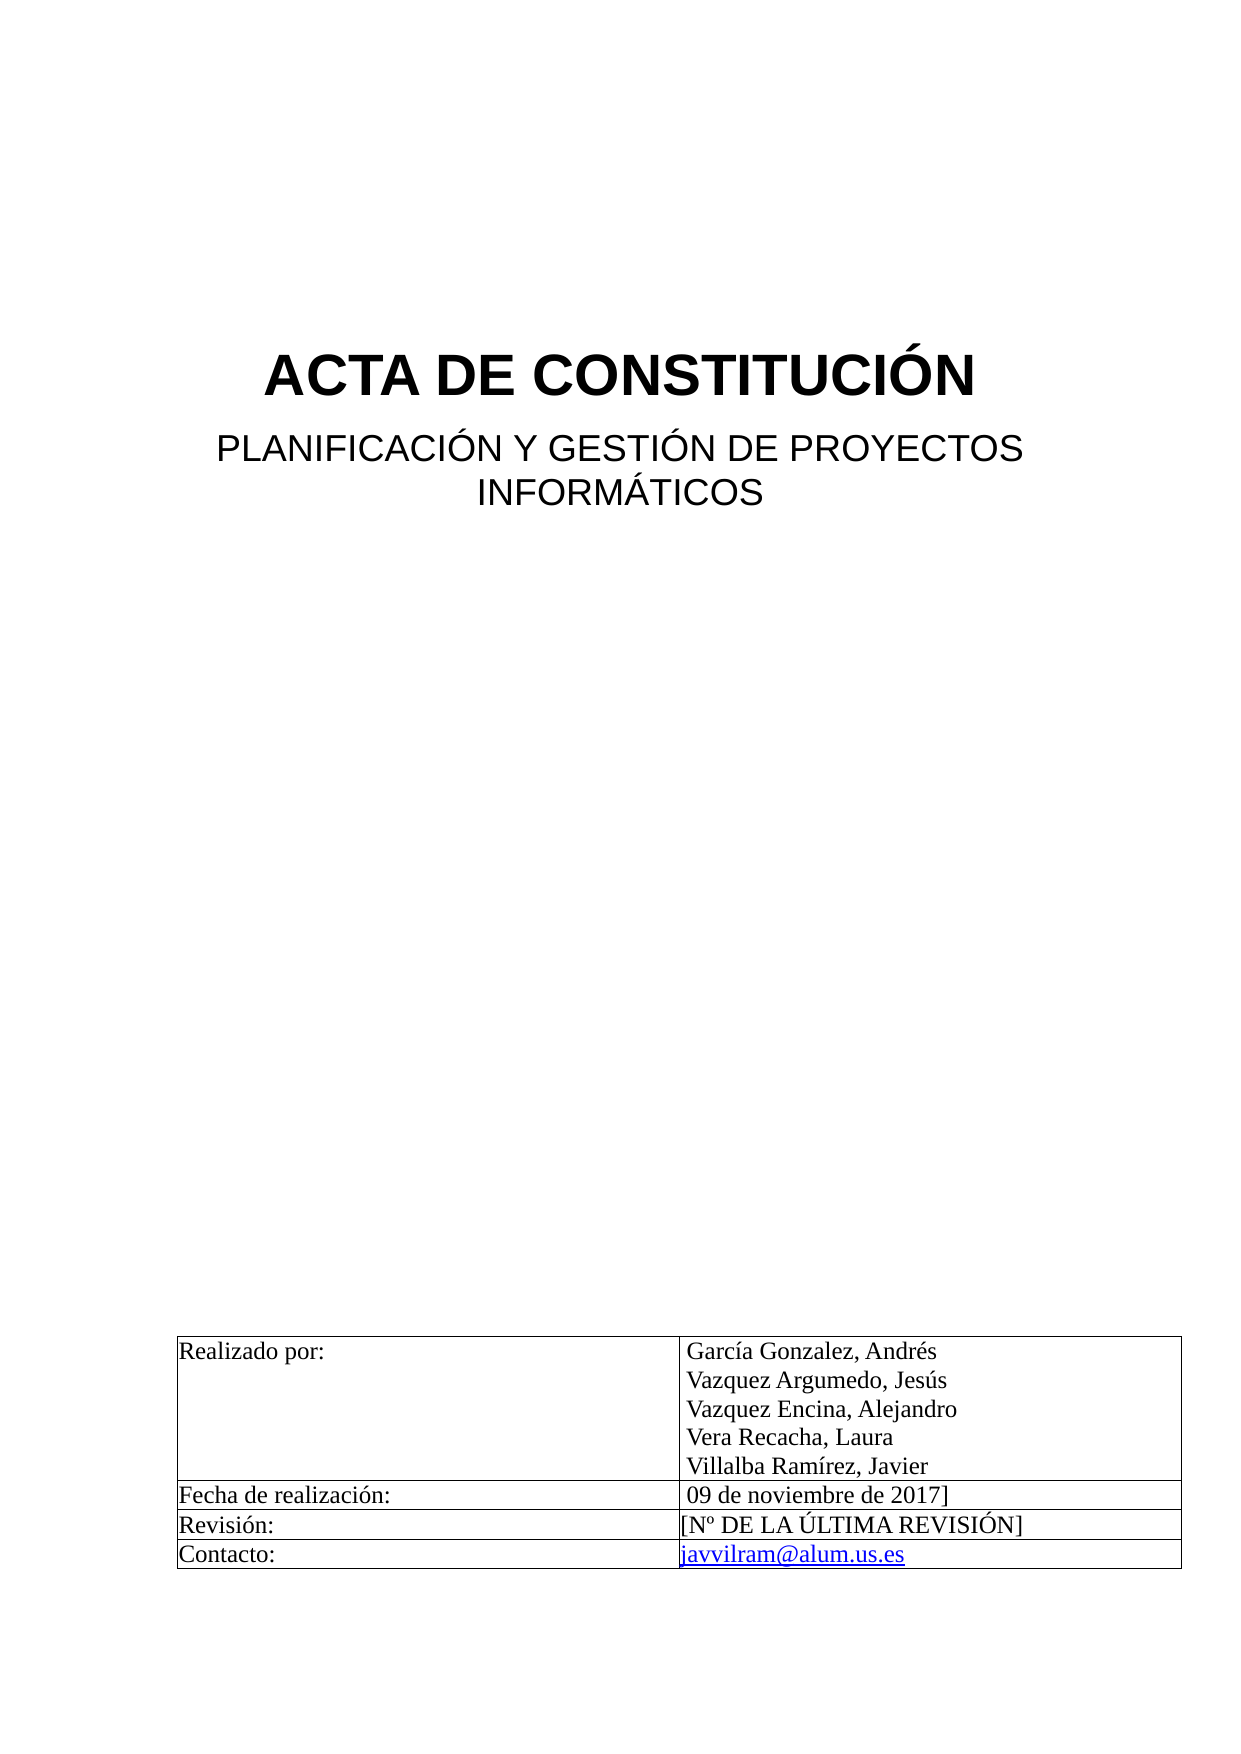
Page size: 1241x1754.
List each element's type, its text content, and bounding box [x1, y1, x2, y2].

table_cell 09 de noviembre de 2017] [680, 1481, 1181, 1509]
table_header Realizado por: [178, 1337, 679, 1480]
table_cell Revisión: [178, 1510, 679, 1538]
text PLANIFICACIÓN Y GESTIÓN DE PROYECTOS INFORMÁTICOS [177, 427, 1063, 513]
table_cell javvilram@alum.us.es [680, 1540, 1181, 1568]
table_cell Contacto: [178, 1540, 679, 1568]
table_cell [Nº DE LA ÚLTIMA REVISIÓN] [680, 1510, 1181, 1538]
table_header García Gonzalez, Andrés Vazquez Argumedo, Jesús Vazquez Encina, Alejandro Vera Recacha, Laura Villalba Ramírez, Javier [680, 1337, 1181, 1480]
text ACTA DE CONSTITUCIÓN [177, 341, 1063, 408]
table_cell Fecha de realización: [178, 1481, 679, 1509]
